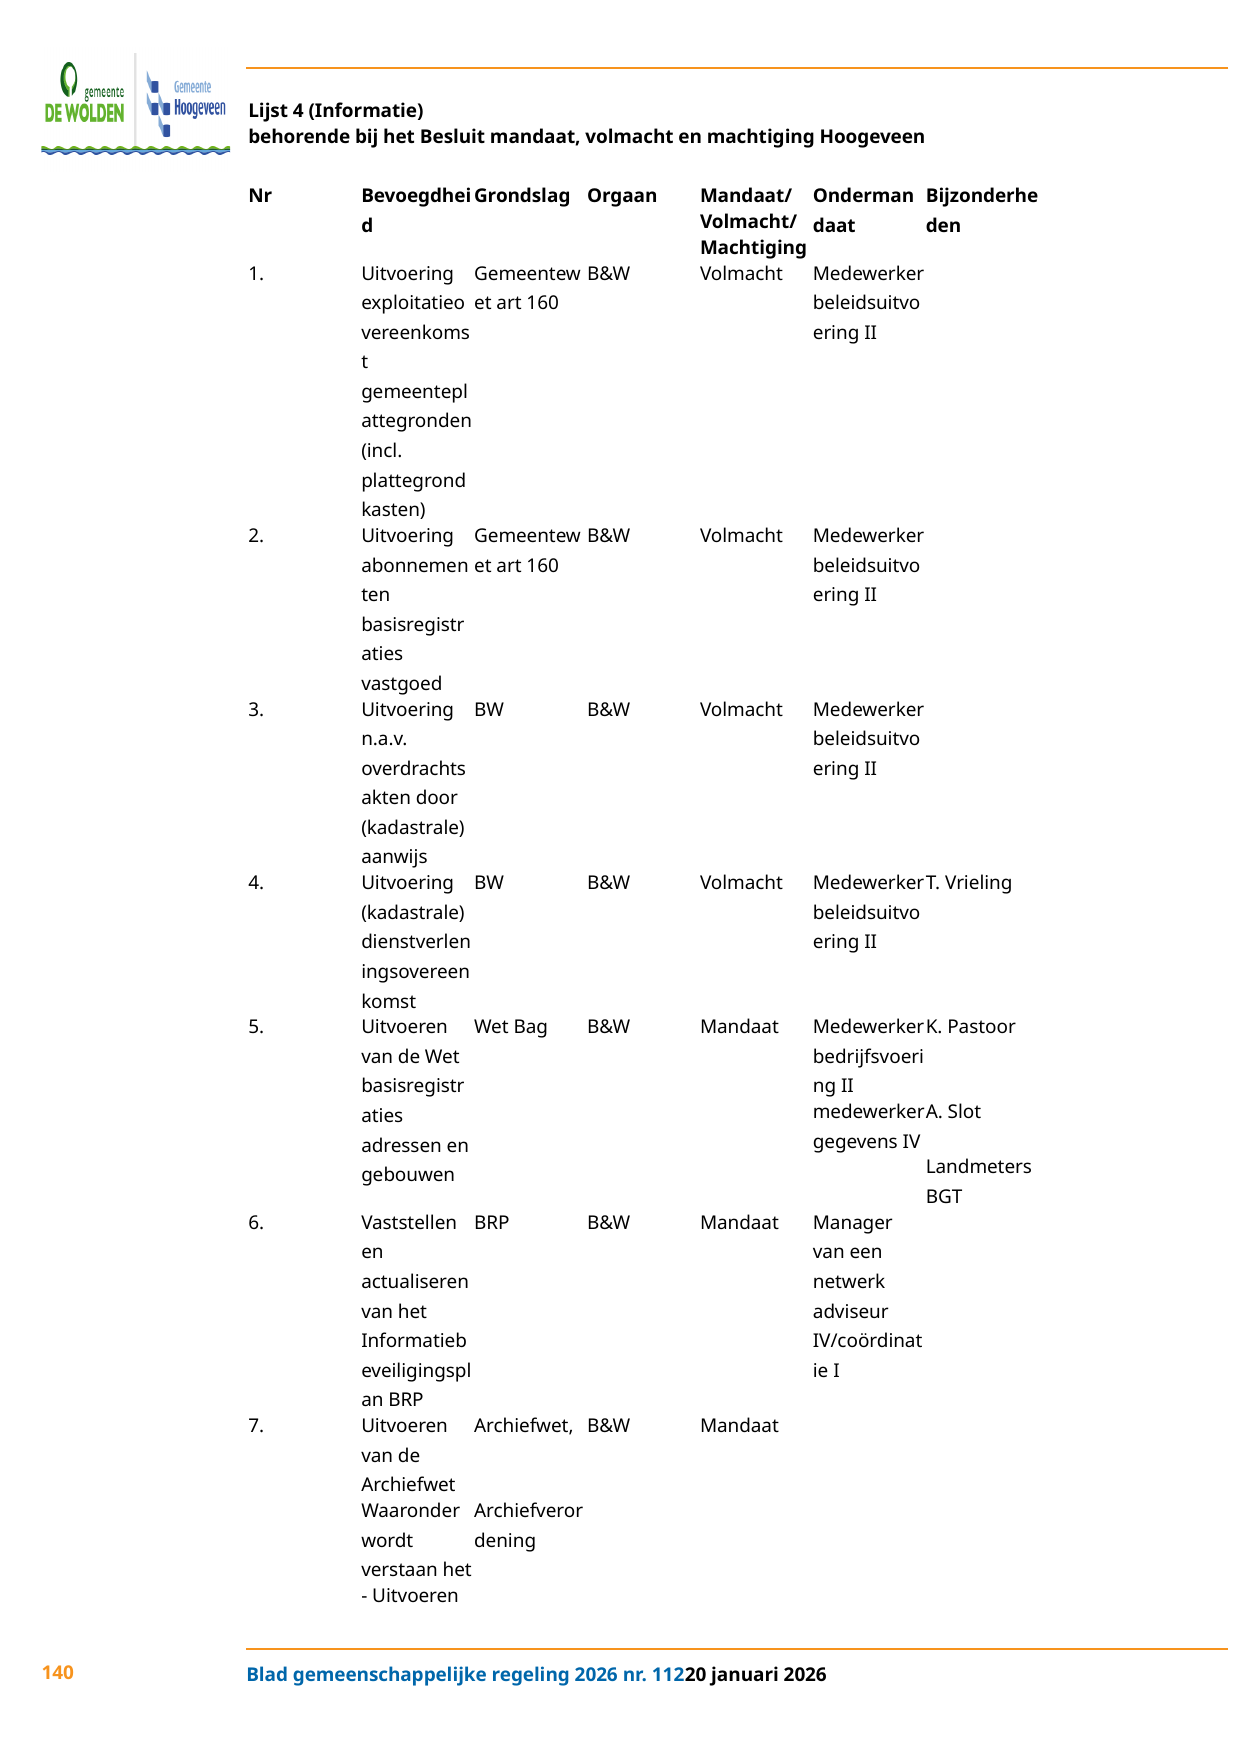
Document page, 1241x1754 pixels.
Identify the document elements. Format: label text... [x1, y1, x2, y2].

table_cell Medewerker beleidsuitvoering II [813, 696, 926, 869]
table_cell Volmacht/ [700, 208, 813, 234]
table_cell Manager van een netwerk adviseur IV/coördinatie I [813, 1209, 926, 1412]
table_header Bijzonderheden [926, 183, 1038, 260]
table_cell Vaststellen en actualiseren van het Informatiebeveiligingsplan BRP [361, 1209, 474, 1412]
table_cell Medewerker beleidsuitvoering II [813, 870, 926, 1013]
table_cell [926, 1209, 1038, 1412]
table_cell BW [474, 696, 587, 869]
table_cell [813, 1582, 926, 1608]
table_header Mandaat/ [700, 183, 813, 208]
table_cell 3. [248, 696, 361, 869]
table_cell 4. [248, 870, 361, 1013]
table_header Grondslag [474, 183, 587, 260]
table_cell B&W [587, 1209, 700, 1412]
table_cell K. Pastoor [926, 1014, 1038, 1098]
table_cell Uitvoering n.a.v. overdrachtsakten door (kadastrale) aanwijs [361, 696, 474, 869]
table_cell medewerker gegevens IV [813, 1099, 926, 1154]
table_cell 5. [248, 1014, 361, 1209]
table_cell Medewerker beleidsuitvoering II [813, 260, 926, 522]
table_header Ondermandaat [813, 183, 926, 260]
text behorende bij het Besluit mandaat, volmacht en machtiging Hoogeveen [248, 123, 1152, 149]
table_cell [926, 260, 1038, 522]
table_cell B&W [587, 696, 700, 869]
table_cell 1. [248, 260, 361, 522]
table_cell BRP [474, 1209, 587, 1412]
table_cell 7. [248, 1412, 361, 1608]
text Lijst 4 (Informatie) [248, 95, 1152, 123]
table_cell Uitvoering (kadastrale) dienstverleningsovereenkomst [361, 870, 474, 1013]
table_header Nr [248, 183, 361, 260]
table_cell Uitvoeren van de Archiefwet [361, 1412, 474, 1497]
table_cell Gemeentewet art 160 [474, 260, 587, 522]
table_cell [926, 1412, 1038, 1608]
table_header Bevoegdheid [361, 183, 474, 260]
table_cell Medewerker beleidsuitvoering II [813, 522, 926, 696]
table_cell Uitvoering exploitatieovereenkomst gemeenteplattegronden (incl. plattegrondkasten) [361, 260, 474, 522]
table_cell 6. [248, 1209, 361, 1412]
table_cell Uitvoering abonnementen basisregistraties vastgoed [361, 522, 474, 696]
table_cell [813, 1497, 926, 1582]
table_cell A. Slot [926, 1099, 1038, 1154]
table_header Orgaan [587, 183, 700, 260]
table_cell [926, 696, 1038, 869]
table_cell - Uitvoeren [361, 1582, 474, 1608]
table_cell T. Vrieling [926, 870, 1038, 1013]
table_cell [926, 522, 1038, 696]
table_cell [813, 1412, 926, 1497]
table_cell Volmacht [700, 870, 813, 1013]
table_cell 2. [248, 522, 361, 696]
table_cell Wet Bag [474, 1014, 587, 1209]
table_cell Mandaat [700, 1014, 813, 1209]
table_cell Uitvoeren van de Wet basisregistraties adressen en gebouwen [361, 1014, 474, 1209]
table_cell Volmacht [700, 522, 813, 696]
table_cell B&W [587, 260, 700, 522]
table_cell Waaronder wordt verstaan het [361, 1497, 474, 1582]
table_cell B&W [587, 522, 700, 696]
table_cell Mandaat [700, 1209, 813, 1412]
picture [41, 47, 231, 172]
table_cell BW [474, 870, 587, 1013]
table_cell B&W [587, 870, 700, 1013]
table_cell [813, 1154, 926, 1209]
table_cell Volmacht [700, 696, 813, 869]
table_cell B&W [587, 1412, 700, 1608]
table_cell [474, 1582, 587, 1608]
table_cell Medewerker bedrijfsvoering II [813, 1014, 926, 1098]
table_cell Archiefverordening [474, 1497, 587, 1582]
table_cell Machtiging [700, 234, 813, 260]
table_cell Gemeentewet art 160 [474, 522, 587, 696]
table_cell Archiefwet, [474, 1412, 587, 1497]
table_cell Mandaat [700, 1412, 813, 1608]
table_cell Landmeters BGT [926, 1154, 1038, 1209]
table_cell B&W [587, 1014, 700, 1209]
table_cell Volmacht [700, 260, 813, 522]
